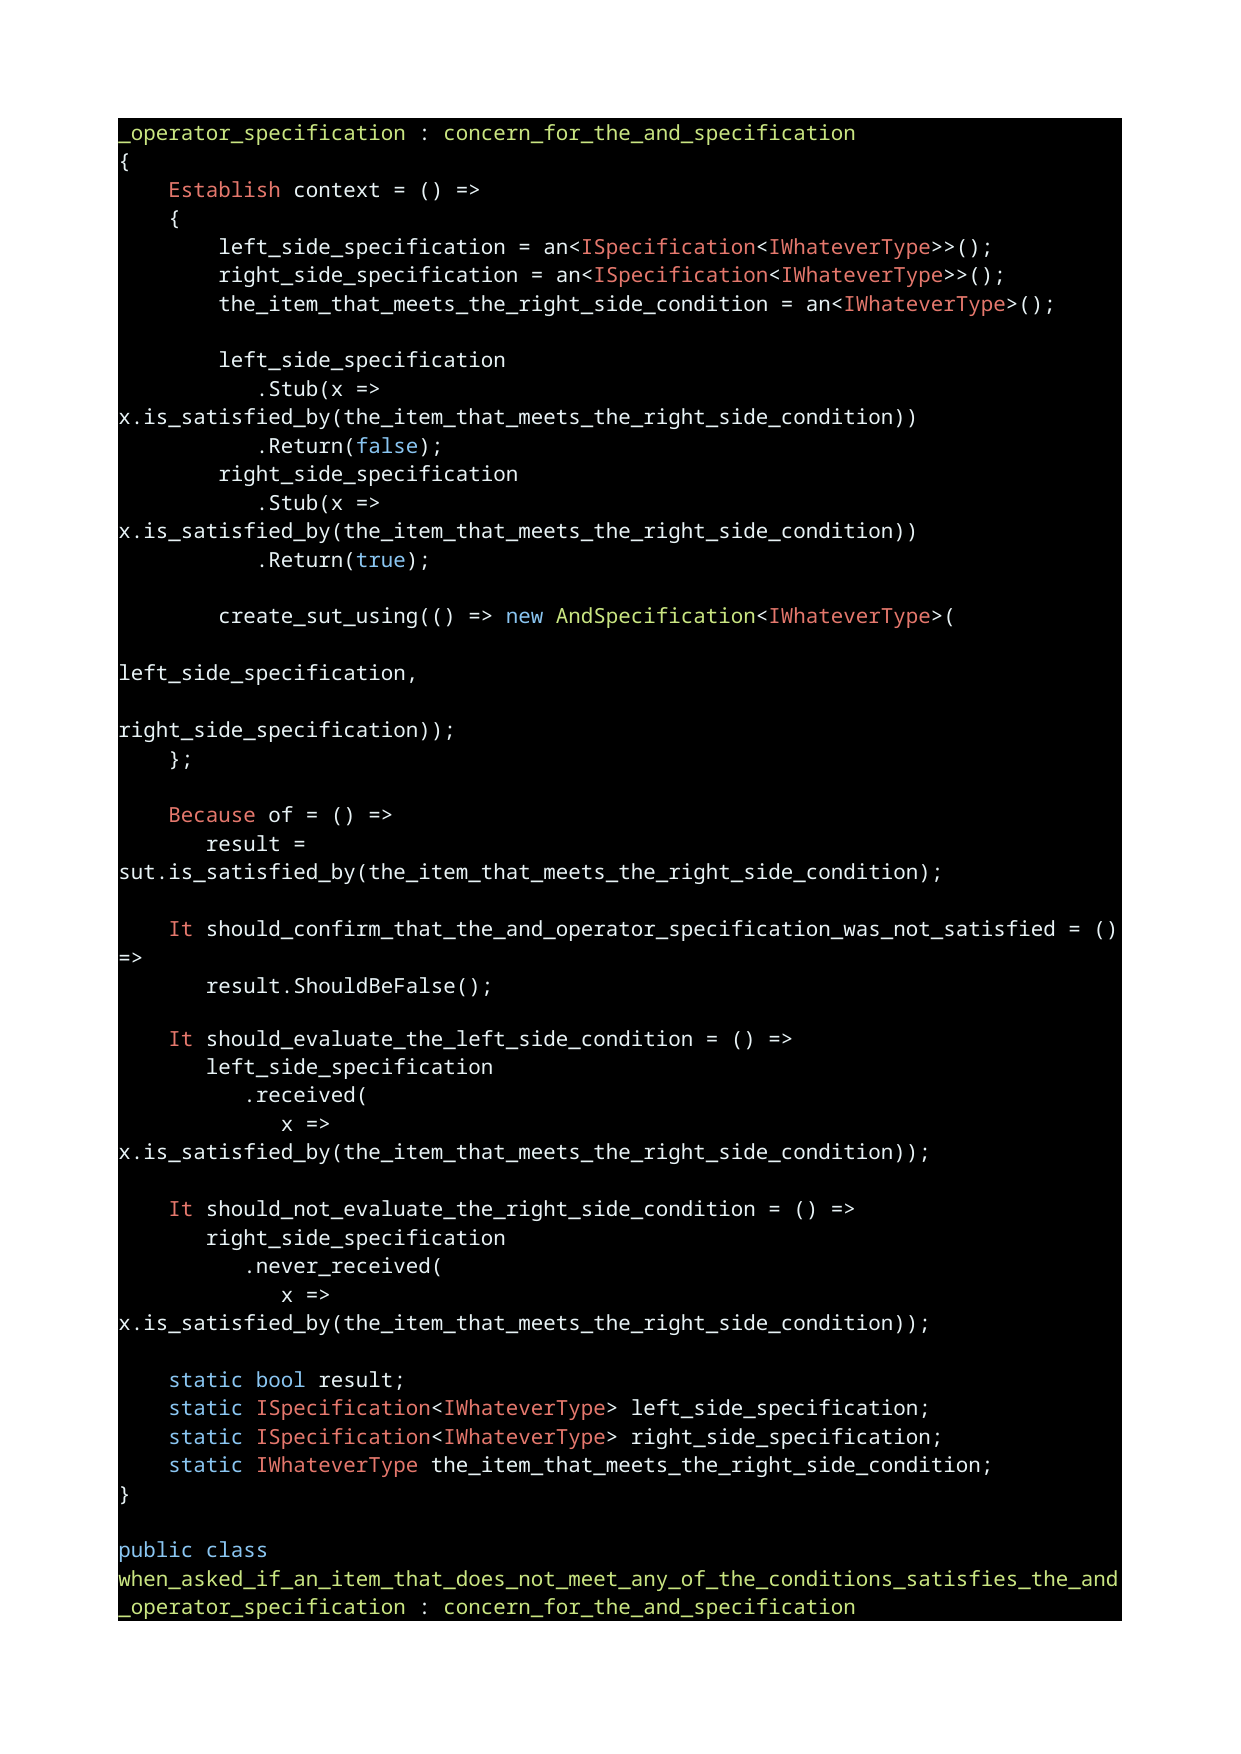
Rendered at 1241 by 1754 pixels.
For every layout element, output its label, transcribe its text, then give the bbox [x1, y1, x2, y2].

text left_side_specification, [118, 630, 1122, 687]
text It should_not_evaluate_the_right_side_condition = () => [118, 1194, 1122, 1223]
text .Stub(x => x.is_satisfied_by(the_item_that_meets_the_right_side_condition)) [118, 488, 1122, 545]
text .Return(true); [118, 545, 1122, 573]
text .received( [118, 1081, 1122, 1109]
text x => x.is_satisfied_by(the_item_that_meets_the_right_side_condition)); [118, 1280, 1122, 1337]
text .Stub(x => x.is_satisfied_by(the_item_that_meets_the_right_side_condition)) [118, 374, 1122, 431]
text .never_received( [118, 1251, 1122, 1280]
text It should_confirm_that_the_and_operator_specification_was_not_satisfied = () => [118, 914, 1122, 971]
text right_side_specification = an<ISpecification<IWhateverType>>(); [118, 260, 1122, 289]
text .Return(false); [118, 431, 1122, 459]
text Because of = () => [118, 801, 1122, 829]
text left_side_specification [118, 346, 1122, 374]
text static IWhateverType the_item_that_meets_the_right_side_condition; [118, 1450, 1122, 1479]
text right_side_specification [118, 459, 1122, 488]
text the_item_that_meets_the_right_side_condition = an<IWhateverType>(); [118, 289, 1122, 317]
text static ISpecification<IWhateverType> left_side_specification; [118, 1393, 1122, 1422]
text }; [118, 744, 1122, 772]
text { [118, 147, 1122, 175]
text x => x.is_satisfied_by(the_item_that_meets_the_right_side_condition)); [118, 1109, 1122, 1166]
text right_side_specification)); [118, 687, 1122, 744]
text result = sut.is_satisfied_by(the_item_that_meets_the_right_side_condition); [118, 829, 1122, 886]
text _operator_specification : concern_for_the_and_specification [118, 118, 1122, 147]
text result.ShouldBeFalse(); [118, 971, 1122, 1000]
text create_sut_using(() => new AndSpecification<IWhateverType>( [118, 602, 1122, 630]
text left_side_specification [118, 1052, 1122, 1081]
text public class when_asked_if_an_item_that_does_not_meet_any_of_the_conditions_satisfies_the_and_operator_specification : concern_for_the_and_specification [118, 1536, 1122, 1621]
text Establish context = () => [118, 175, 1122, 203]
text static ISpecification<IWhateverType> right_side_specification; [118, 1422, 1122, 1450]
text right_side_specification [118, 1223, 1122, 1251]
text It should_evaluate_the_left_side_condition = () => [118, 1024, 1122, 1052]
text } [118, 1479, 1122, 1507]
text static bool result; [118, 1365, 1122, 1393]
text { [118, 203, 1122, 232]
text left_side_specification = an<ISpecification<IWhateverType>>(); [118, 232, 1122, 260]
